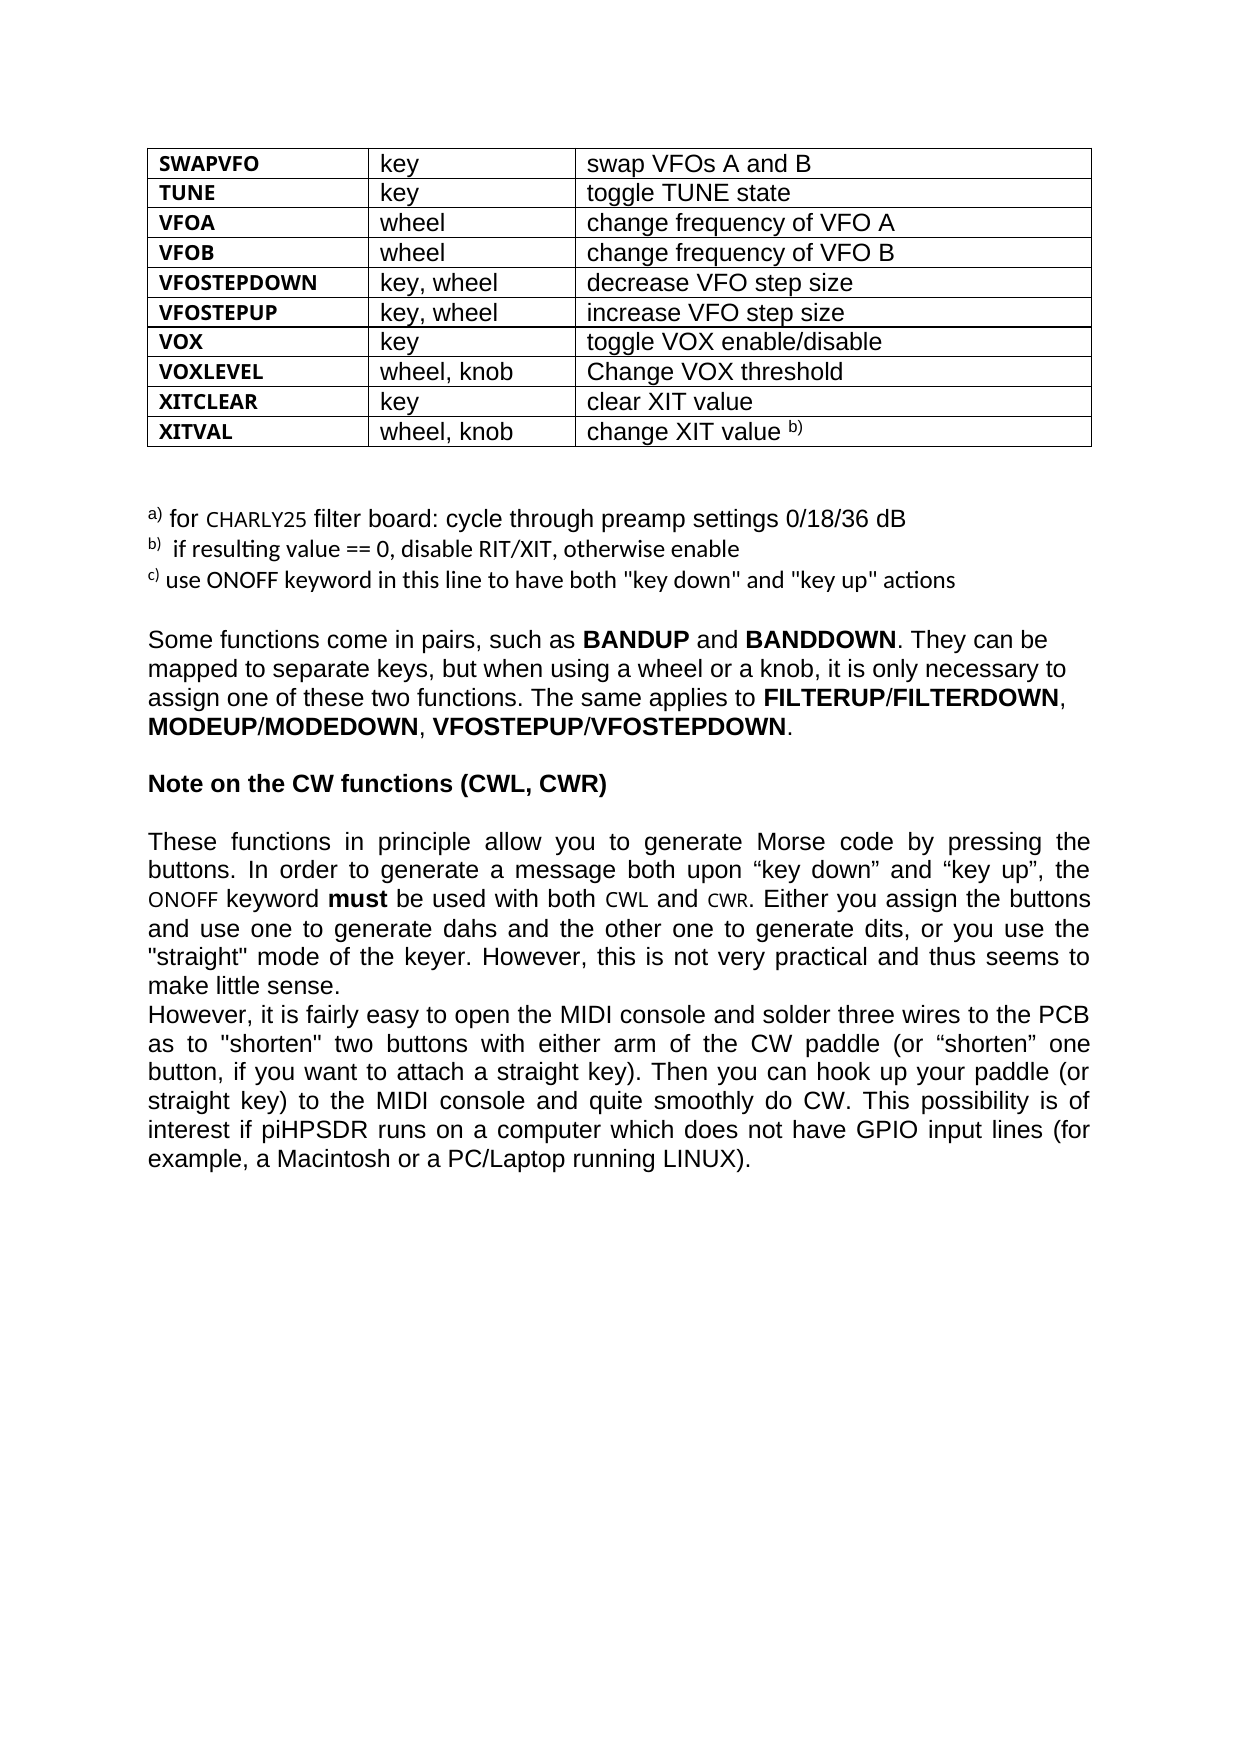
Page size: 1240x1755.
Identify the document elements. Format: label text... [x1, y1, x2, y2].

table_cell Change VOX threshold [576, 357, 1091, 386]
table_cell decrease VFO step size [576, 268, 1091, 297]
table_cell key [369, 179, 575, 207]
text These functions in principle allow you to generate Morse code by pressing the buttons. In order to generate a message both upon “key down” and “key up”, the ONOFF keyword must be used with both CWL and CWR. Either you assign the buttons and use one to generate dahs and the other one to generate dits, or you use the "straight" mode of the keyer. However, this is not very practical and thus seems to make little sense. [148, 826, 1092, 1000]
table_cell key, wheel [369, 298, 575, 326]
table_cell wheel [369, 238, 575, 267]
text However, it is fairly easy to open the MIDI console and solder three wires to the PCB as to "shorten" two buttons with either arm of the CW paddle (or “shorten” one button, if you want to attach a straight key). Then you can hook up your paddle (or straight key) to the MIDI console and quite smoothly do CW. This possibility is of interest if piHPSDR runs on a computer which does not have GPIO input lines (for example, a Macintosh or a PC/Laptop running LINUX). [148, 1000, 1092, 1172]
text b) if resulting value == 0, disable RIT/XIT, otherwise enable [148, 534, 1092, 564]
table_cell VFOSTEPDOWN [148, 268, 368, 297]
table_cell VOX [148, 328, 368, 356]
table_cell TUNE [148, 179, 368, 207]
table_cell key, wheel [369, 268, 575, 297]
table_cell key [369, 328, 575, 356]
text c) use ONOFF keyword in this line to have both "key down" and "key up" actions [148, 564, 1092, 595]
table_cell VFOSTEPUP [148, 298, 368, 326]
table_cell SWAPVFO [148, 149, 368, 177]
table_cell clear XIT value [576, 387, 1091, 416]
table_cell key [369, 387, 575, 416]
table_cell wheel [369, 208, 575, 237]
table_cell VFOB [148, 238, 368, 267]
table_cell change frequency of VFO A [576, 208, 1091, 237]
text Note on the CW functions (CWL, CWR) [148, 769, 1092, 798]
table_cell toggle TUNE state [576, 179, 1091, 207]
table_cell swap VFOs A and B [576, 149, 1091, 177]
table_cell increase VFO step size [576, 298, 1091, 326]
table_cell key [369, 149, 575, 177]
table_cell wheel, knob [369, 417, 575, 446]
table_cell wheel, knob [369, 357, 575, 386]
table_cell XITCLEAR [148, 387, 368, 416]
table_cell change XIT value b) [576, 417, 1091, 446]
text a) for CHARLY25 filter board: cycle through preamp settings 0/18/36 dB [148, 504, 1092, 534]
table_cell VOXLEVEL [148, 357, 368, 386]
table_cell change frequency of VFO B [576, 238, 1091, 267]
table_cell XITVAL [148, 417, 368, 446]
table_cell toggle VOX enable/disable [576, 328, 1091, 356]
text Some functions come in pairs, such as BANDUP and BANDDOWN. They can be mapped to separate keys, but when using a wheel or a knob, it is only necessary to assign one of these two functions. The same applies to FILTERUP/FILTERDOWN, MODEUP/MODEDOWN, VFOSTEPUP/VFOSTEPDOWN. [148, 625, 1092, 740]
table_cell VFOA [148, 208, 368, 237]
